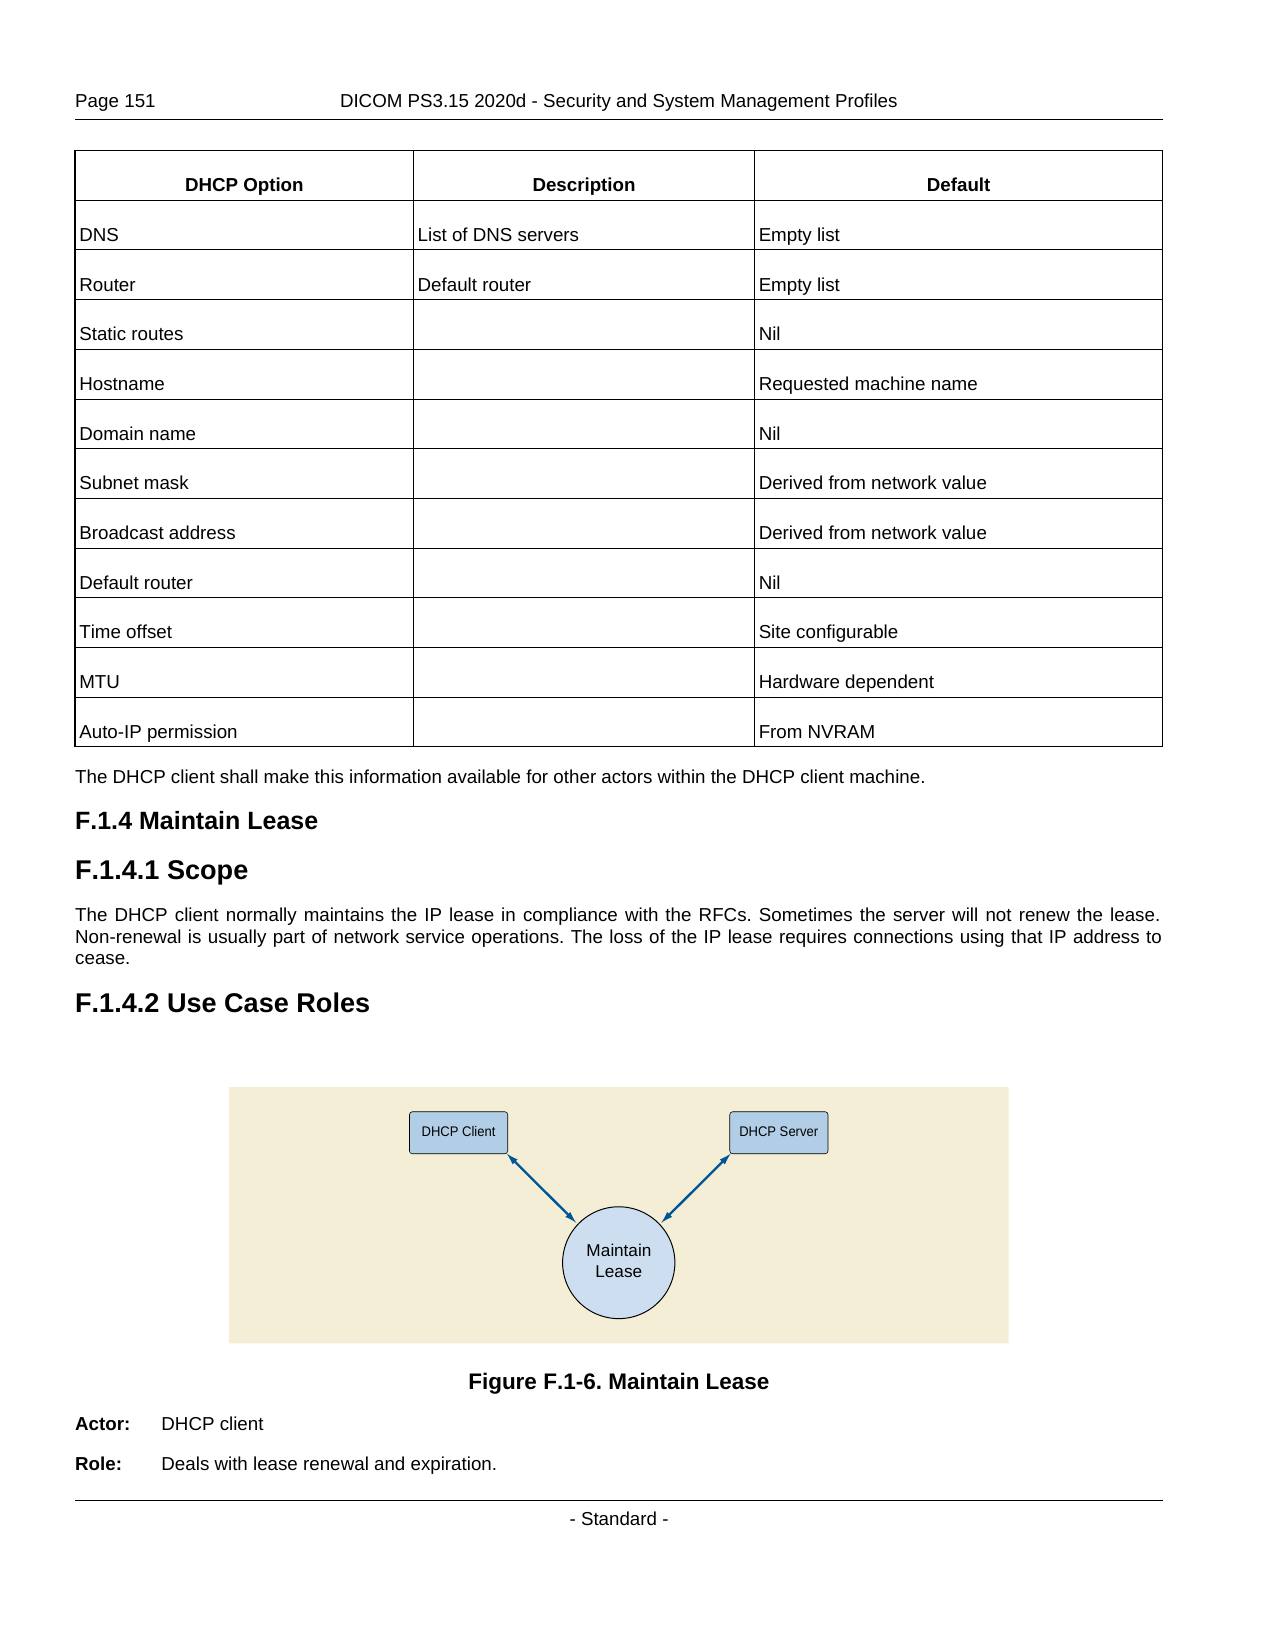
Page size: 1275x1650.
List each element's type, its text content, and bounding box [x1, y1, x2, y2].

table_cell Empty list [755, 201, 1162, 249]
text Role: Deals with lease renewal and expiration. [75, 1453, 1162, 1474]
table_cell Default router [414, 250, 754, 299]
table_cell [414, 549, 754, 597]
table_cell Static routes [76, 300, 413, 349]
text Figure F.1-6. Maintain Lease [75, 1368, 1162, 1394]
text The DHCP client shall make this information available for other actors within the DHCP client machine. [75, 766, 1162, 788]
table_cell Derived from network value [755, 449, 1162, 498]
table_cell [414, 400, 754, 448]
table_cell Requested machine name [755, 350, 1162, 398]
table_header Description [414, 151, 754, 200]
table_cell Broadcast address [76, 499, 413, 547]
text F.1.4.2 Use Case Roles [75, 987, 1162, 1018]
table_header DHCP Option [76, 151, 413, 200]
table_cell Auto-IP permission [76, 698, 413, 746]
table_cell [414, 499, 754, 547]
table_cell [414, 350, 754, 398]
table_cell Nil [755, 549, 1162, 597]
table_cell Domain name [76, 400, 413, 448]
table_cell Hostname [76, 350, 413, 398]
text F.1.4 Maintain Lease [75, 806, 1162, 835]
table_cell MTU [76, 648, 413, 697]
table_cell Derived from network value [755, 499, 1162, 547]
table_cell Nil [755, 300, 1162, 349]
table_cell Nil [755, 400, 1162, 448]
table_cell [414, 598, 754, 647]
table_cell Site configurable [755, 598, 1162, 647]
table_cell Empty list [755, 250, 1162, 299]
table_cell Router [76, 250, 413, 299]
table_cell Hardware dependent [755, 648, 1162, 697]
table_cell List of DNS servers [414, 201, 754, 249]
table_cell [414, 449, 754, 498]
table_cell [414, 300, 754, 349]
text The DHCP client normally maintains the IP lease in compliance with the RFCs. Sometimes the server will not renew the lease. Non-renewal is usually part of network service operations. The loss of the IP lease requires connections using that IP address to cease. [75, 904, 1162, 968]
table_cell Default router [76, 549, 413, 597]
text Actor: DHCP client [75, 1413, 1162, 1434]
table_header Default [755, 151, 1162, 200]
table_cell From NVRAM [755, 698, 1162, 746]
table_cell [414, 648, 754, 697]
table_cell Subnet mask [76, 449, 413, 498]
table_cell Time offset [76, 598, 413, 647]
table_cell [414, 698, 754, 746]
table_cell DNS [76, 201, 413, 249]
text F.1.4.1 Scope [75, 854, 1162, 885]
